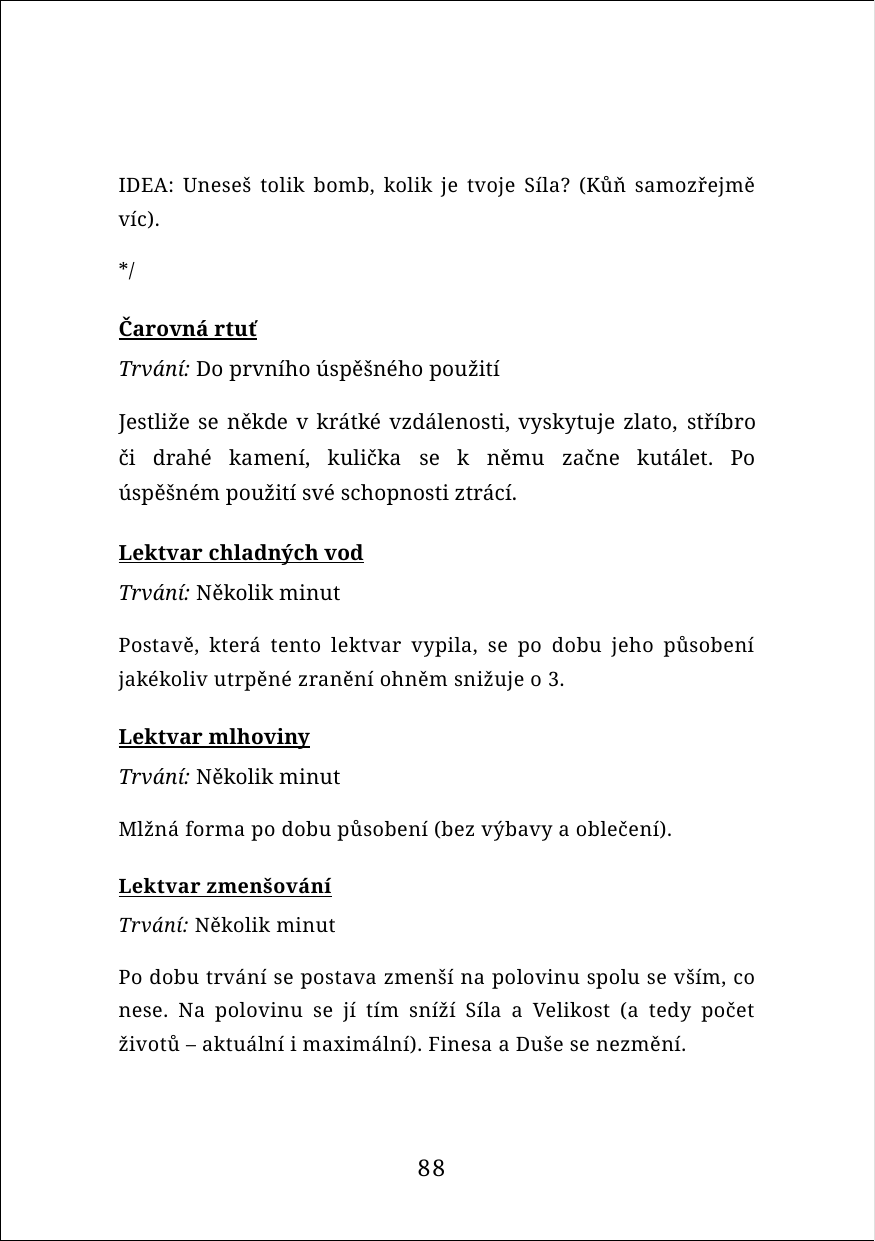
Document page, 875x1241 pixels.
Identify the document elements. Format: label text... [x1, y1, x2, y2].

text Jestliže se někde v krátké vzdálenosti, vyskytuje zlato, stříbro či drahé kamení, kulička se k němu začne kutálet. Po úspěšném použití své schopnosti ztrácí. [118, 407, 756, 507]
text Trvání: Do prvního úspěšného použití [118, 354, 756, 383]
text */ [118, 257, 756, 284]
subtitle Čarovná rtuť [118, 314, 756, 342]
subtitle Lektvar mlhoviny [118, 722, 756, 751]
text Trvání: Několik minut [118, 762, 756, 791]
text IDEA: Uneseš tolik bomb, kolik je tvoje Síla? (Kůň samozřejmě víc). [118, 172, 756, 232]
text Po dobu trvání se postava zmenší na polovinu spolu se vším, co nese. Na polovinu se jí tím sníží Síla a Velikost (a tedy počet životů – aktuální i maximální). Finesa a Duše se nezmění. [118, 963, 756, 1057]
text Postavě, která tento lektvar vypila, se po dobu jeho působení jakékoliv utrpěné zranění ohněm snižuje o 3. [118, 631, 756, 692]
text Mlžná forma po dobu působení (bez výbavy a oblečení). [118, 816, 756, 842]
subtitle Lektvar chladných vod [118, 538, 756, 566]
text Trvání: Několik minut [118, 912, 756, 938]
subtitle Lektvar zmenšování [118, 873, 756, 900]
text Trvání: Několik minut [118, 578, 756, 606]
